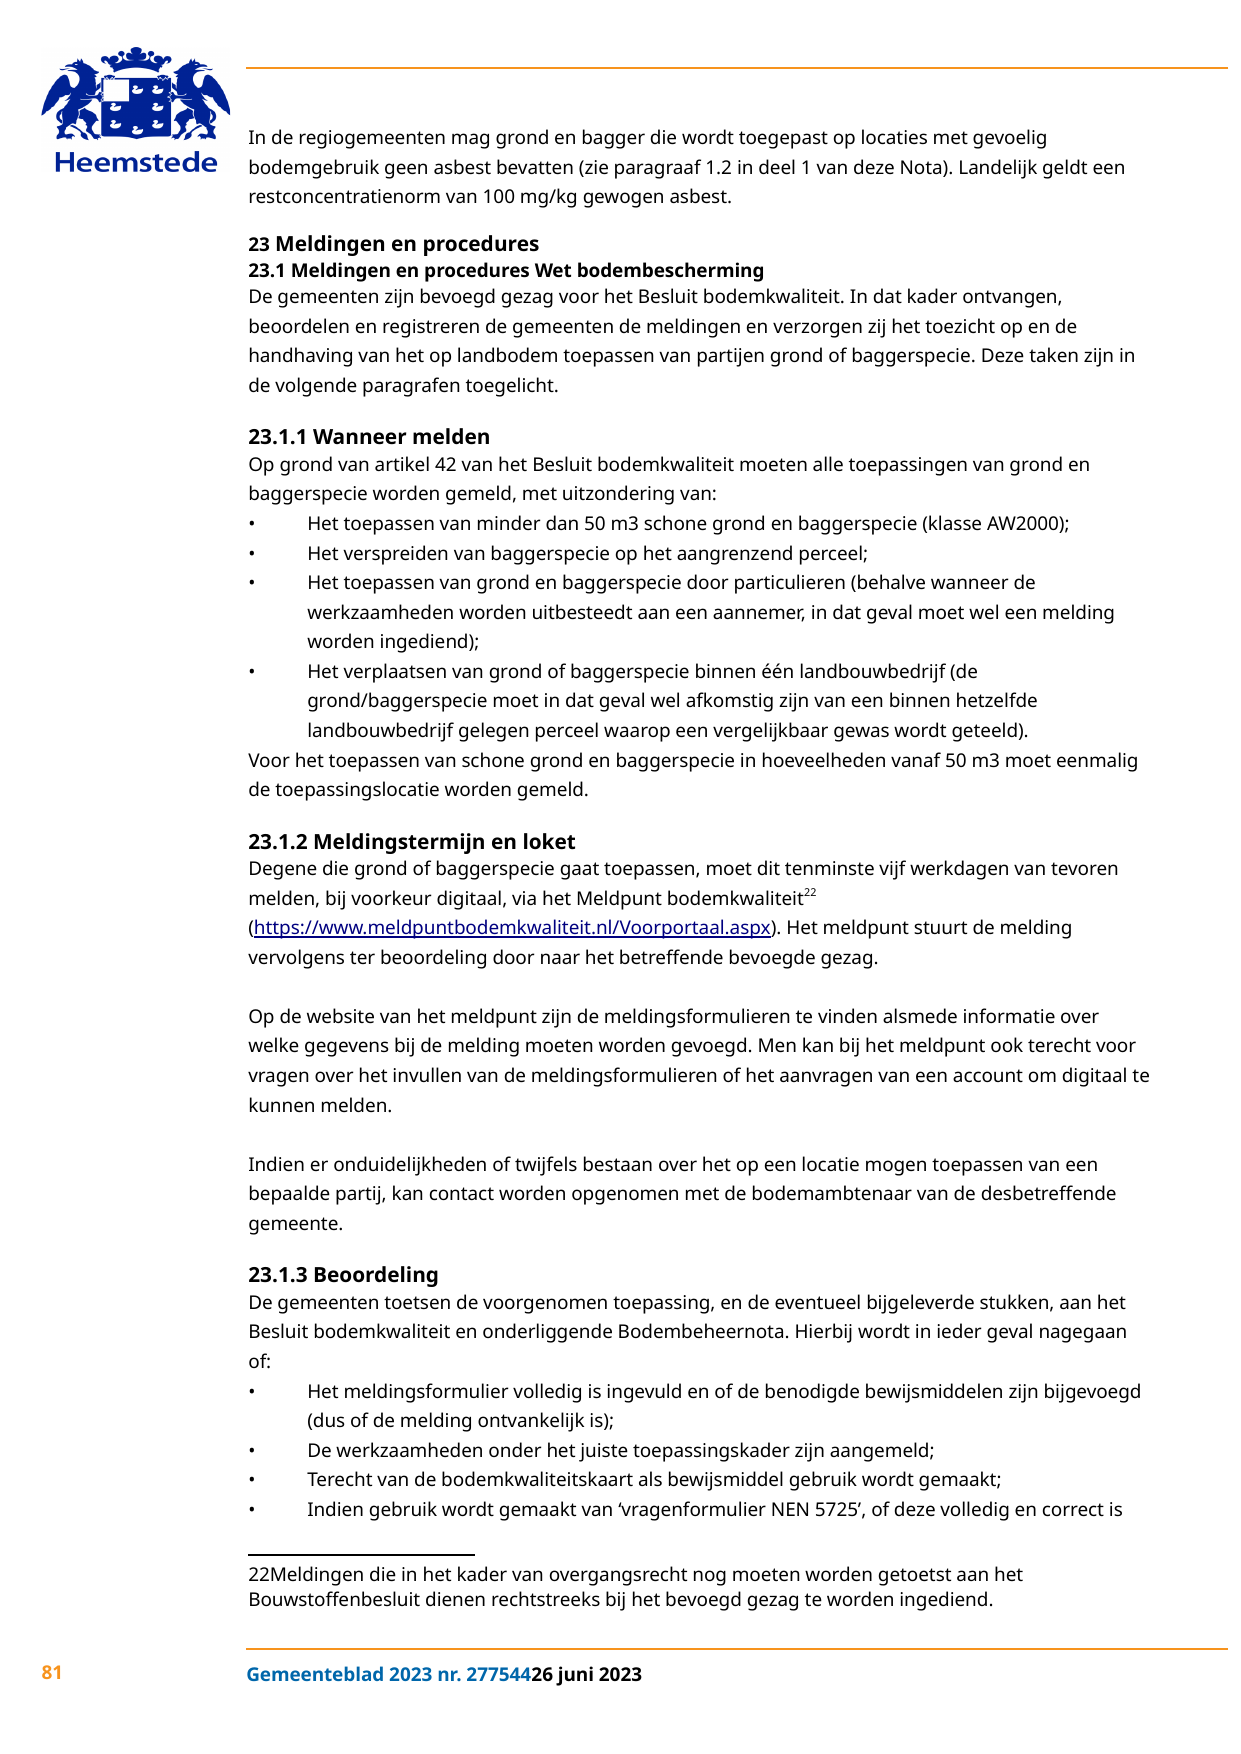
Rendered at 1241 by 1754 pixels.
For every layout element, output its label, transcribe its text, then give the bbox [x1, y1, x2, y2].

text De gemeenten toetsen de voorgenomen toepassing, en de eventueel bijgeleverde stukken, aan het Besluit bodemkwaliteit en onderliggende Bodembeheernota. Hierbij wordt in ieder geval nagegaan of: [248, 1289, 1152, 1374]
text 23.1.3 Beoordeling [248, 1261, 1152, 1289]
text 23.1.2 Meldingstermijn en loket [248, 827, 1152, 855]
text Op de website van het meldpunt zijn de meldingsformulieren te vinden alsmede informatie over welke gegevens bij de melding moeten worden gevoegd. Men kan bij het meldpunt ook terecht voor vragen over het invullen van de meldingsformulieren of het aanvragen van een account om digitaal te kunnen melden. [248, 1003, 1152, 1118]
list Het toepassen van grond en baggerspecie door particulieren (behalve wanneer de werkzaamheden worden uitbesteedt aan een aannemer, in dat geval moet wel een melding worden ingediend); [248, 569, 1152, 654]
text 23 Meldingen en procedures [248, 229, 1152, 258]
list De werkzaamheden onder het juiste toepassingskader zijn aangemeld; [248, 1437, 1152, 1463]
text 23.1.1 Wanneer melden [248, 422, 1152, 451]
list Het verspreiden van baggerspecie op het aangrenzend perceel; [248, 540, 1152, 565]
text 23.1 Meldingen en procedures Wet bodembescherming [248, 258, 1152, 283]
text Voor het toepassen van schone grond en baggerspecie in hoeveelheden vanaf 50 m3 moet eenmalig de toepassingslocatie worden gemeld. [248, 747, 1152, 802]
text Meldingen die in het kader van overgangsrecht nog moeten worden getoetst aan het Bouwstoffenbesluit dienen rechtstreeks bij het bevoegd gezag te worden ingediend. [248, 1561, 1152, 1612]
list Het toepassen van minder dan 50 m3 schone grond en baggerspecie (klasse AW2000); [248, 510, 1152, 536]
list Indien gebruik wordt gemaakt van ‘vragenformulier NEN 5725’, of deze volledig en correct is [248, 1496, 1152, 1522]
text Degene die grond of baggerspecie gaat toepassen, moet dit tenminste vijf werkdagen van tevoren melden, bij voorkeur digitaal, via het Meldpunt bodemkwaliteit (https://www.meldpuntbodemkwaliteit.nl/Voorportaal.aspx). Het meldpunt stuurt de melding vervolgens ter beoordeling door naar het betreffende bevoegde gezag. [248, 855, 1152, 970]
text In de regiogemeenten mag grond en bagger die wordt toegepast op locaties met gevoelig bodemgebruik geen asbest bevatten (zie paragraaf 1.2 in deel 1 van deze Nota). Landelijk geldt een restconcentratienorm van 100 mg/kg gewogen asbest. [248, 124, 1152, 209]
text Indien er onduidelijkheden of twijfels bestaan over het op een locatie mogen toepassen van een bepaalde partij, kan contact worden opgenomen met de bodemambtenaar van de desbetreffende gemeente. [248, 1151, 1152, 1236]
list Het verplaatsen van grond of baggerspecie binnen één landbouwbedrijf (de grond/baggerspecie moet in dat geval wel afkomstig zijn van een binnen hetzelfde landbouwbedrijf gelegen perceel waarop een vergelijkbaar gewas wordt geteeld). [248, 658, 1152, 743]
list Terecht van de bodemkwaliteitskaart als bewijsmiddel gebruik wordt gemaakt; [248, 1467, 1152, 1492]
picture [41, 47, 231, 172]
text Op grond van artikel 42 van het Besluit bodemkwaliteit moeten alle toepassingen van grond en baggerspecie worden gemeld, met uitzondering van: [248, 451, 1152, 506]
text De gemeenten zijn bevoegd gezag voor het Besluit bodemkwaliteit. In dat kader ontvangen, beoordelen en registreren de gemeenten de meldingen en verzorgen zij het toezicht op en de handhaving van het op landbodem toepassen van partijen grond of baggerspecie. Deze taken zijn in de volgende paragrafen toegelicht. [248, 283, 1152, 398]
list Het meldingsformulier volledig is ingevuld en of de benodigde bewijsmiddelen zijn bijgevoegd (dus of de melding ontvankelijk is); [248, 1378, 1152, 1433]
